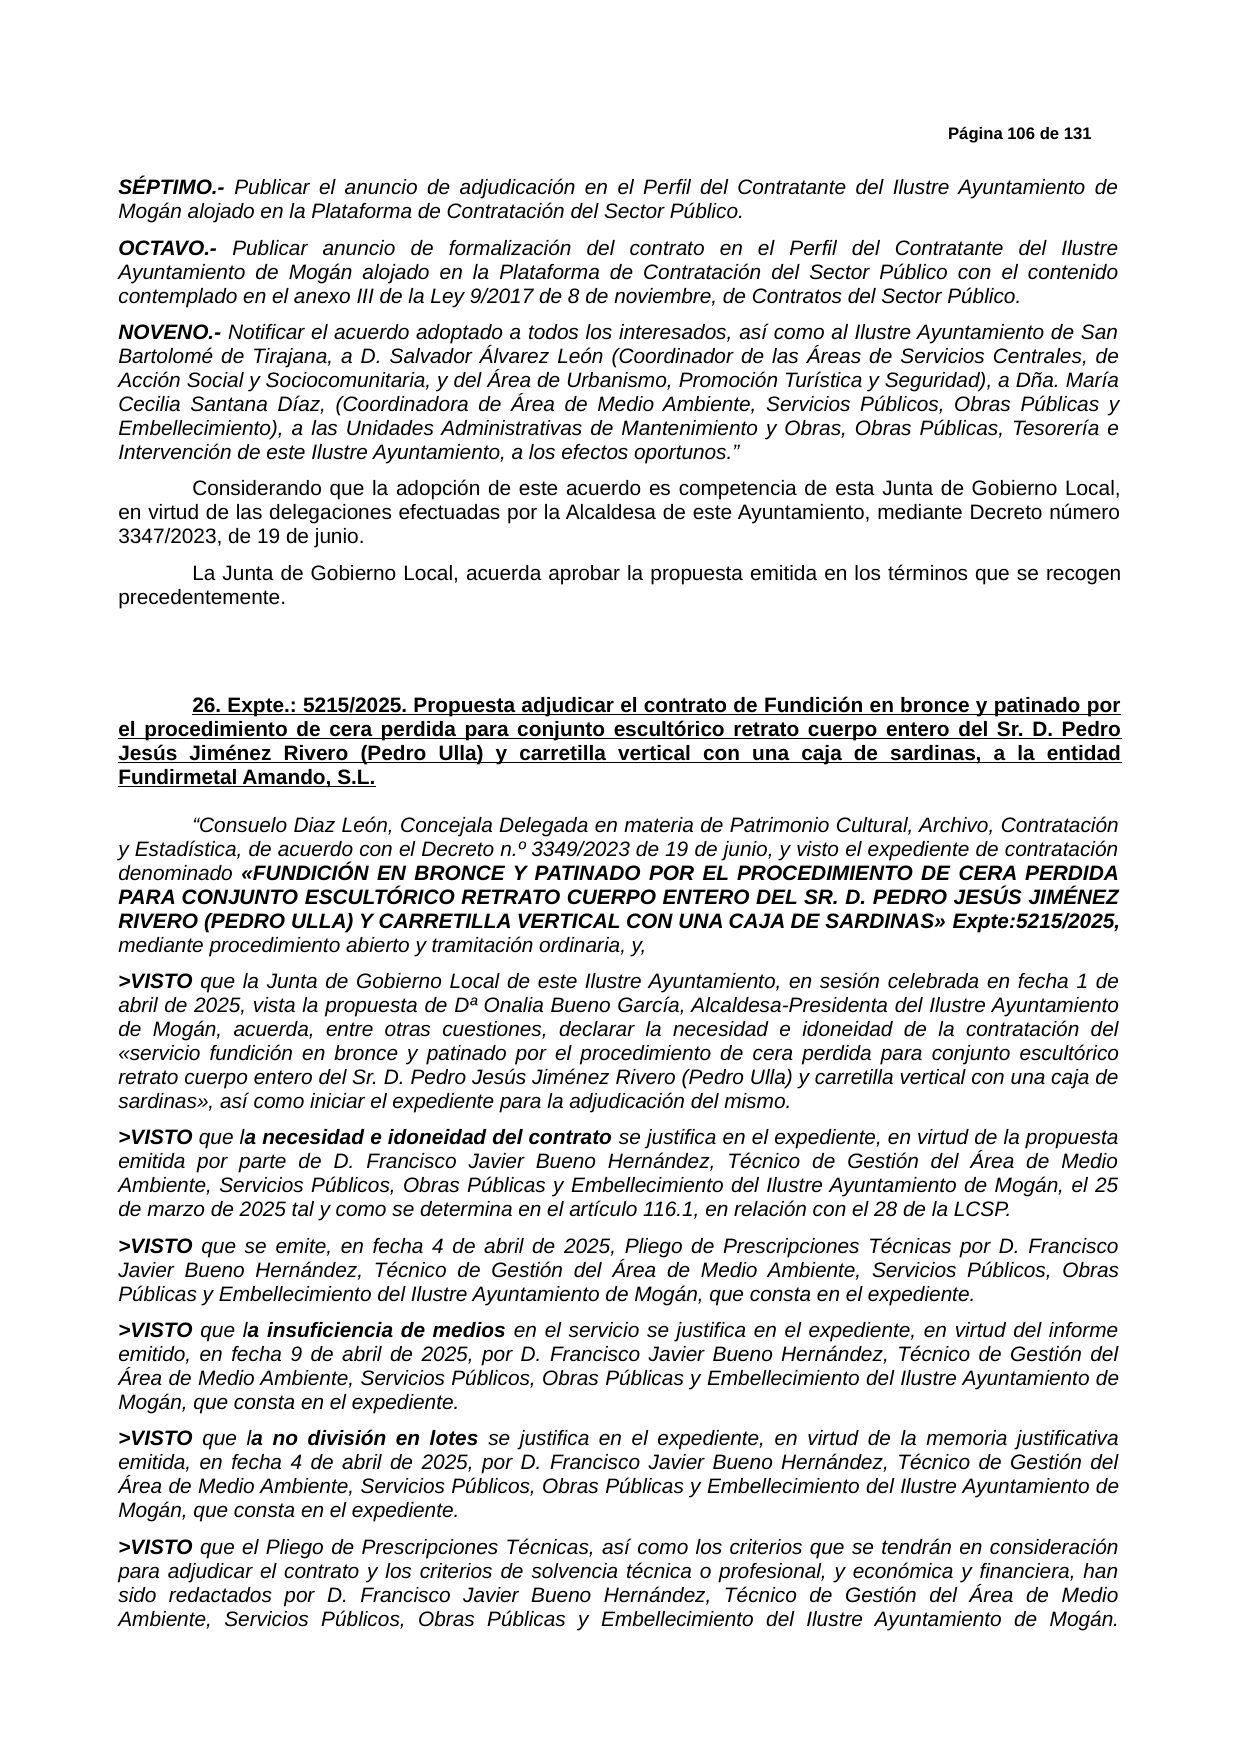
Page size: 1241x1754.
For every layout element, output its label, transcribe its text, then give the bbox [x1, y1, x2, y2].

text >VISTO que el Pliego de Prescripciones Técnicas, así como los criterios que se tendrán en consideración para adjudicar el contrato y los criterios de solvencia técnica o profesional, y económica y financiera, han sido redactados por D. Francisco Javier Bueno Hernández, Técnico de Gestión del Área de Medio Ambiente, Servicios Públicos, Obras Públicas y Embellecimiento del Ilustre Ayuntamiento de Mogán. [118, 1534, 1122, 1630]
text NOVENO.- Notificar el acuerdo adoptado a todos los interesados, así como al Ilustre Ayuntamiento de San Bartolomé de Tirajana, a D. Salvador Álvarez León (Coordinador de las Áreas de Servicios Centrales, de Acción Social y Sociocomunitaria, y del Área de Urbanismo, Promoción Turística y Seguridad), a Dña. María Cecilia Santana Díaz, (Coordinadora de Área de Medio Ambiente, Servicios Públicos, Obras Públicas y Embellecimiento), a las Unidades Administrativas de Mantenimiento y Obras, Obras Públicas, Tesorería e Intervención de este Ilustre Ayuntamiento, a los efectos oportunos.” [118, 320, 1122, 464]
text Jesús Jiménez Rivero (Pedro Ulla) y carretilla vertical con una caja de sardinas, a la entidad [118, 739, 1122, 762]
text Considerando que la adopción de este acuerdo es competencia de esta Junta de Gobierno Local, en virtud de las delegaciones efectuadas por la Alcaldesa de este Ayuntamiento, mediante Decreto número 3347/2023, de 19 de junio. [118, 476, 1122, 548]
text “Consuelo Diaz León, Concejala Delegada en materia de Patrimonio Cultural, Archivo, Contratación y Estadística, de acuerdo con el Decreto n.º 3349/2023 de 19 de junio, y visto el expediente de contratación denominado «FUNDICIÓN EN BRONCE Y PATINADO POR EL PROCEDIMIENTO DE CERA PERDIDA PARA CONJUNTO ESCULTÓRICO RETRATO CUERPO ENTERO DEL SR. D. PEDRO JESÚS JIMÉNEZ RIVERO (PEDRO ULLA) Y CARRETILLA VERTICAL CON UNA CAJA DE SARDINAS» Expte:5215/2025, mediante procedimiento abierto y tramitación ordinaria, y, [118, 813, 1122, 956]
text La Junta de Gobierno Local, acuerda aprobar la propuesta emitida en los términos que se recogen precedentemente. [118, 561, 1122, 608]
text >VISTO que la necesidad e idoneidad del contrato se justifica en el expediente, en virtud de la propuesta emitida por parte de D. Francisco Javier Bueno Hernández, Técnico de Gestión del Área de Medio Ambiente, Servicios Públicos, Obras Públicas y Embellecimiento del Ilustre Ayuntamiento de Mogán, el 25 de marzo de 2025 tal y como se determina en el artículo 116.1, en relación con el 28 de la LCSP. [118, 1125, 1122, 1221]
text Fundirmetal Amando, S.L. [118, 763, 1122, 789]
text OCTAVO.- Publicar anuncio de formalización del contrato en el Perfil del Contratante del Ilustre Ayuntamiento de Mogán alojado en la Plataforma de Contratación del Sector Público con el contenido contemplado en el anexo III de la Ley 9/2017 de 8 de noviembre, de Contratos del Sector Público. [118, 236, 1122, 307]
text 26. Expte.: 5215/2025. Propuesta adjudicar el contrato de Fundición en bronce y patinado por el procedimiento de cera perdida para conjunto escultórico retrato cuerpo entero del Sr. D. Pedro [118, 693, 1122, 738]
text SÉPTIMO.- Publicar el anuncio de adjudicación en el Perfil del Contratante del Ilustre Ayuntamiento de Mogán alojado en la Plataforma de Contratación del Sector Público. [118, 175, 1122, 223]
text >VISTO que la Junta de Gobierno Local de este Ilustre Ayuntamiento, en sesión celebrada en fecha 1 de abril de 2025, vista la propuesta de Dª Onalia Bueno García, Alcaldesa-Presidenta del Ilustre Ayuntamiento de Mogán, acuerda, entre otras cuestiones, declarar la necesidad e idoneidad de la contratación del «servicio fundición en bronce y patinado por el procedimiento de cera perdida para conjunto escultórico retrato cuerpo entero del Sr. D. Pedro Jesús Jiménez Rivero (Pedro Ulla) y carretilla vertical con una caja de sardinas», así como iniciar el expediente para la adjudicación del mismo. [118, 969, 1122, 1113]
text >VISTO que la insuficiencia de medios en el servicio se justifica en el expediente, en virtud del informe emitido, en fecha 9 de abril de 2025, por D. Francisco Javier Bueno Hernández, Técnico de Gestión del Área de Medio Ambiente, Servicios Públicos, Obras Públicas y Embellecimiento del Ilustre Ayuntamiento de Mogán, que consta en el expediente. [118, 1318, 1122, 1414]
text >VISTO que la no división en lotes se justifica en el expediente, en virtud de la memoria justificativa emitida, en fecha 4 de abril de 2025, por D. Francisco Javier Bueno Hernández, Técnico de Gestión del Área de Medio Ambiente, Servicios Públicos, Obras Públicas y Embellecimiento del Ilustre Ayuntamiento de Mogán, que consta en el expediente. [118, 1426, 1122, 1522]
text >VISTO que se emite, en fecha 4 de abril de 2025, Pliego de Prescripciones Técnicas por D. Francisco Javier Bueno Hernández, Técnico de Gestión del Área de Medio Ambiente, Servicios Públicos, Obras Públicas y Embellecimiento del Ilustre Ayuntamiento de Mogán, que consta en el expediente. [118, 1233, 1122, 1305]
